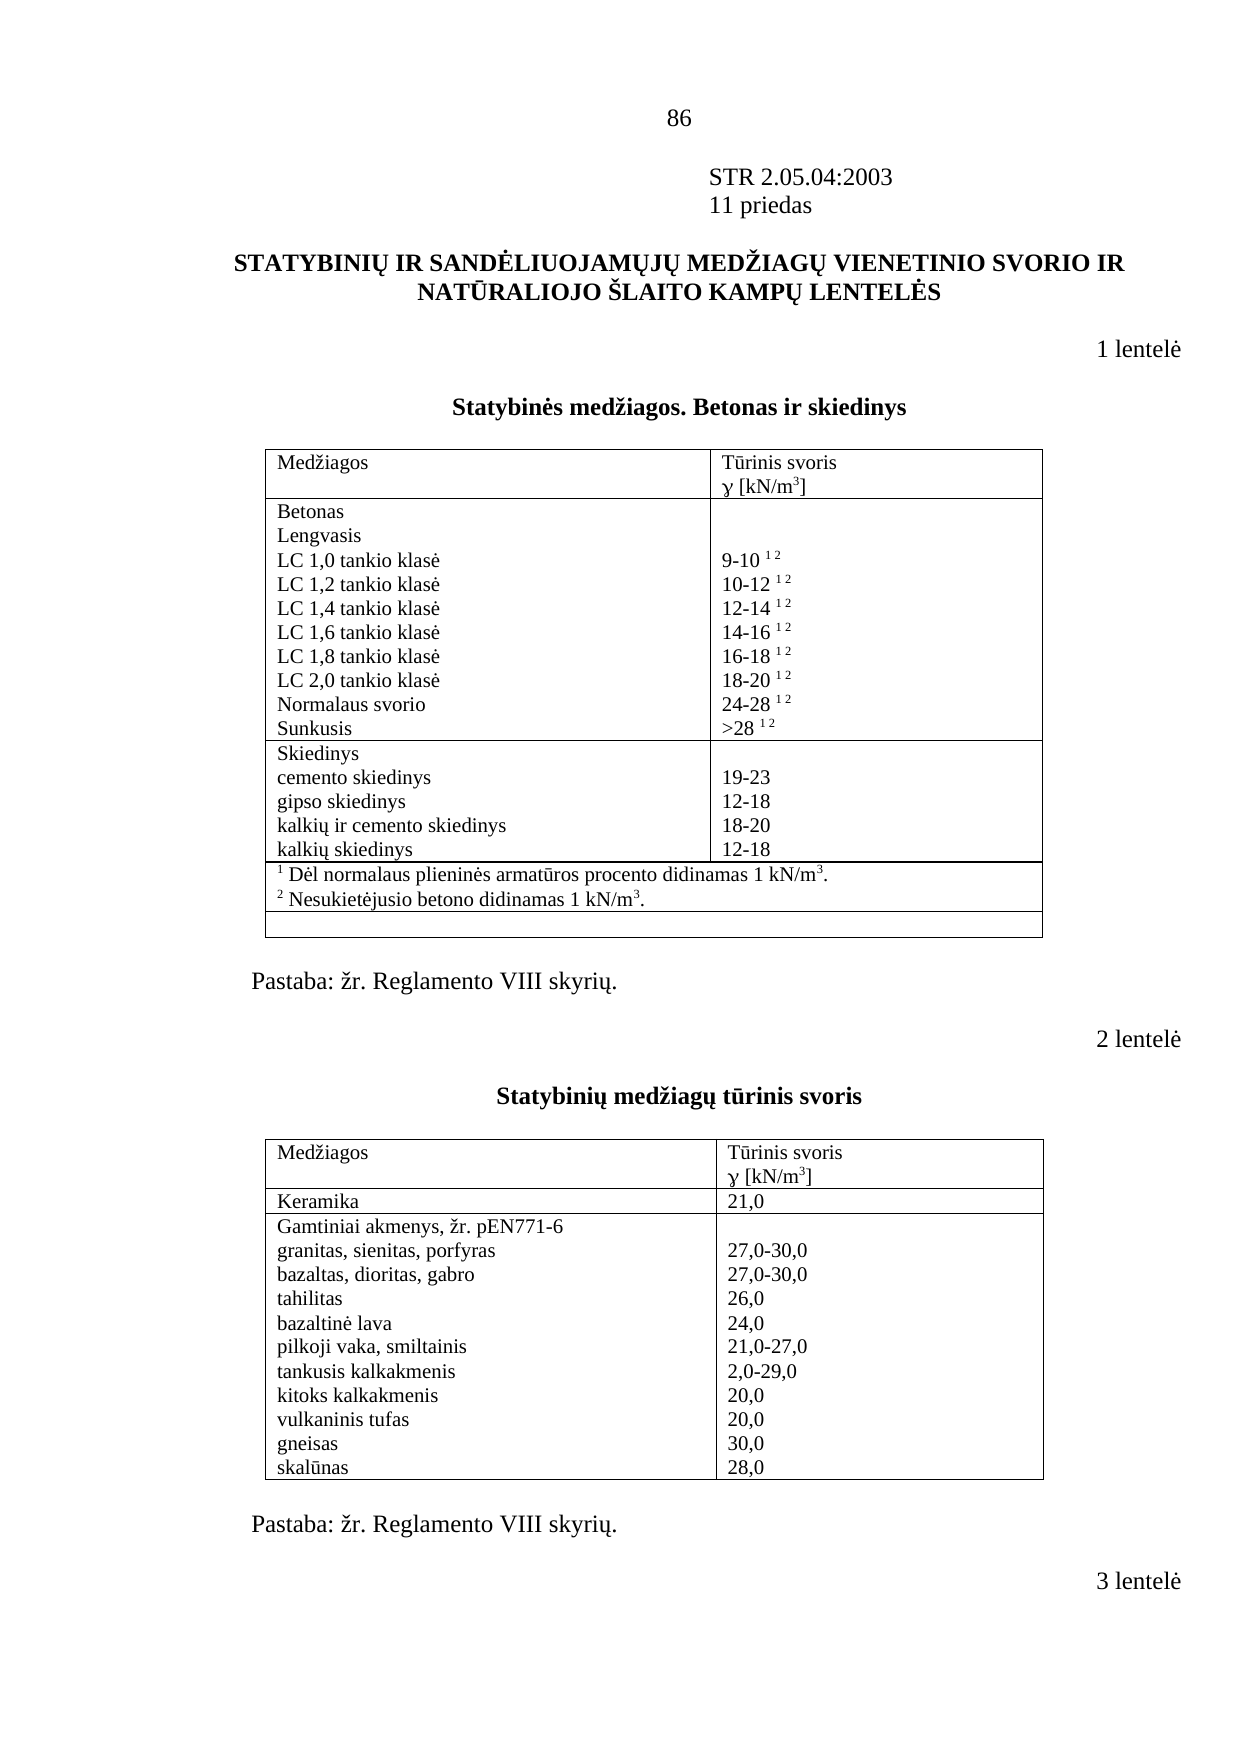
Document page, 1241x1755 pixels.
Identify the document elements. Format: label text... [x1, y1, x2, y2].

text STATYBINIŲ IR SANDĖLIUOJAMŲJŲ MEDŽIAGŲ VIENETINIO SVORIO IR NATŪRALIOJO ŠLAITO KAMPŲ LENTELĖS [177, 248, 1181, 305]
text Statybinių medžiagų tūrinis svoris [177, 1081, 1181, 1110]
table_header Medžiagos [266, 450, 710, 498]
table_cell 21,0 [717, 1189, 1043, 1213]
table_cell Betonas Lengvasis LC 1,0 tankio klasė LC 1,2 tankio klasė LC 1,4 tankio klasė LC 1,6 tankio klasė LC 1,8 tankio klasė LC 2,0 tankio klasė Normalaus svorio Sunkusis [266, 499, 710, 740]
table_header Medžiagos [266, 1140, 716, 1188]
table_cell Skiedinys cemento skiedinys gipso skiedinys kalkių ir cemento skiedinys kalkių skiedinys [266, 741, 710, 861]
text Pastaba: žr. Reglamento VIII skyrių. [177, 966, 1181, 995]
table_cell Gamtiniai akmenys, žr. pEN771-6 granitas, sienitas, porfyras bazaltas, dioritas, gabro tahilitas bazaltinė lava pilkoji vaka, smiltainis tankusis kalkakmenis kitoks kalkakmenis vulkaninis tufas gneisas skalūnas [266, 1214, 716, 1479]
text 11 priedas [177, 190, 1181, 219]
table_cell 19-23 12-18 18-20 12-18 [711, 741, 1042, 861]
text STR 2.05.04:2003 [177, 162, 1181, 190]
table_cell 9-10 1 2 10-12 1 2 12-14 1 2 14-16 1 2 16-18 1 2 18-20 1 2 24-28 1 2 >28 1 2 [711, 499, 1042, 740]
table_cell 1 Dėl normalaus plieninės armatūros procento didinamas 1 kN/m3. 2 Nesukietėjusio betono didinamas 1 kN/m3. [266, 863, 1042, 911]
text 1 lentelė [177, 334, 1181, 363]
text 2 lentelė [177, 1024, 1181, 1053]
text Pastaba: žr. Reglamento VIII skyrių. [177, 1509, 1181, 1537]
table_header Tūrinis svoris g [kN/m3] [717, 1140, 1043, 1188]
table_cell [266, 912, 1042, 937]
table_cell 27,0-30,0 27,0-30,0 26,0 24,0 21,0-27,0 2,0-29,0 20,0 20,0 30,0 28,0 [717, 1214, 1043, 1479]
text Statybinės medžiagos. Betonas ir skiedinys [177, 392, 1181, 420]
table_cell Keramika [266, 1189, 716, 1213]
text 3 lentelė [1002, 1566, 1181, 1595]
table_header Tūrinis svoris g [kN/m3] [711, 450, 1042, 498]
